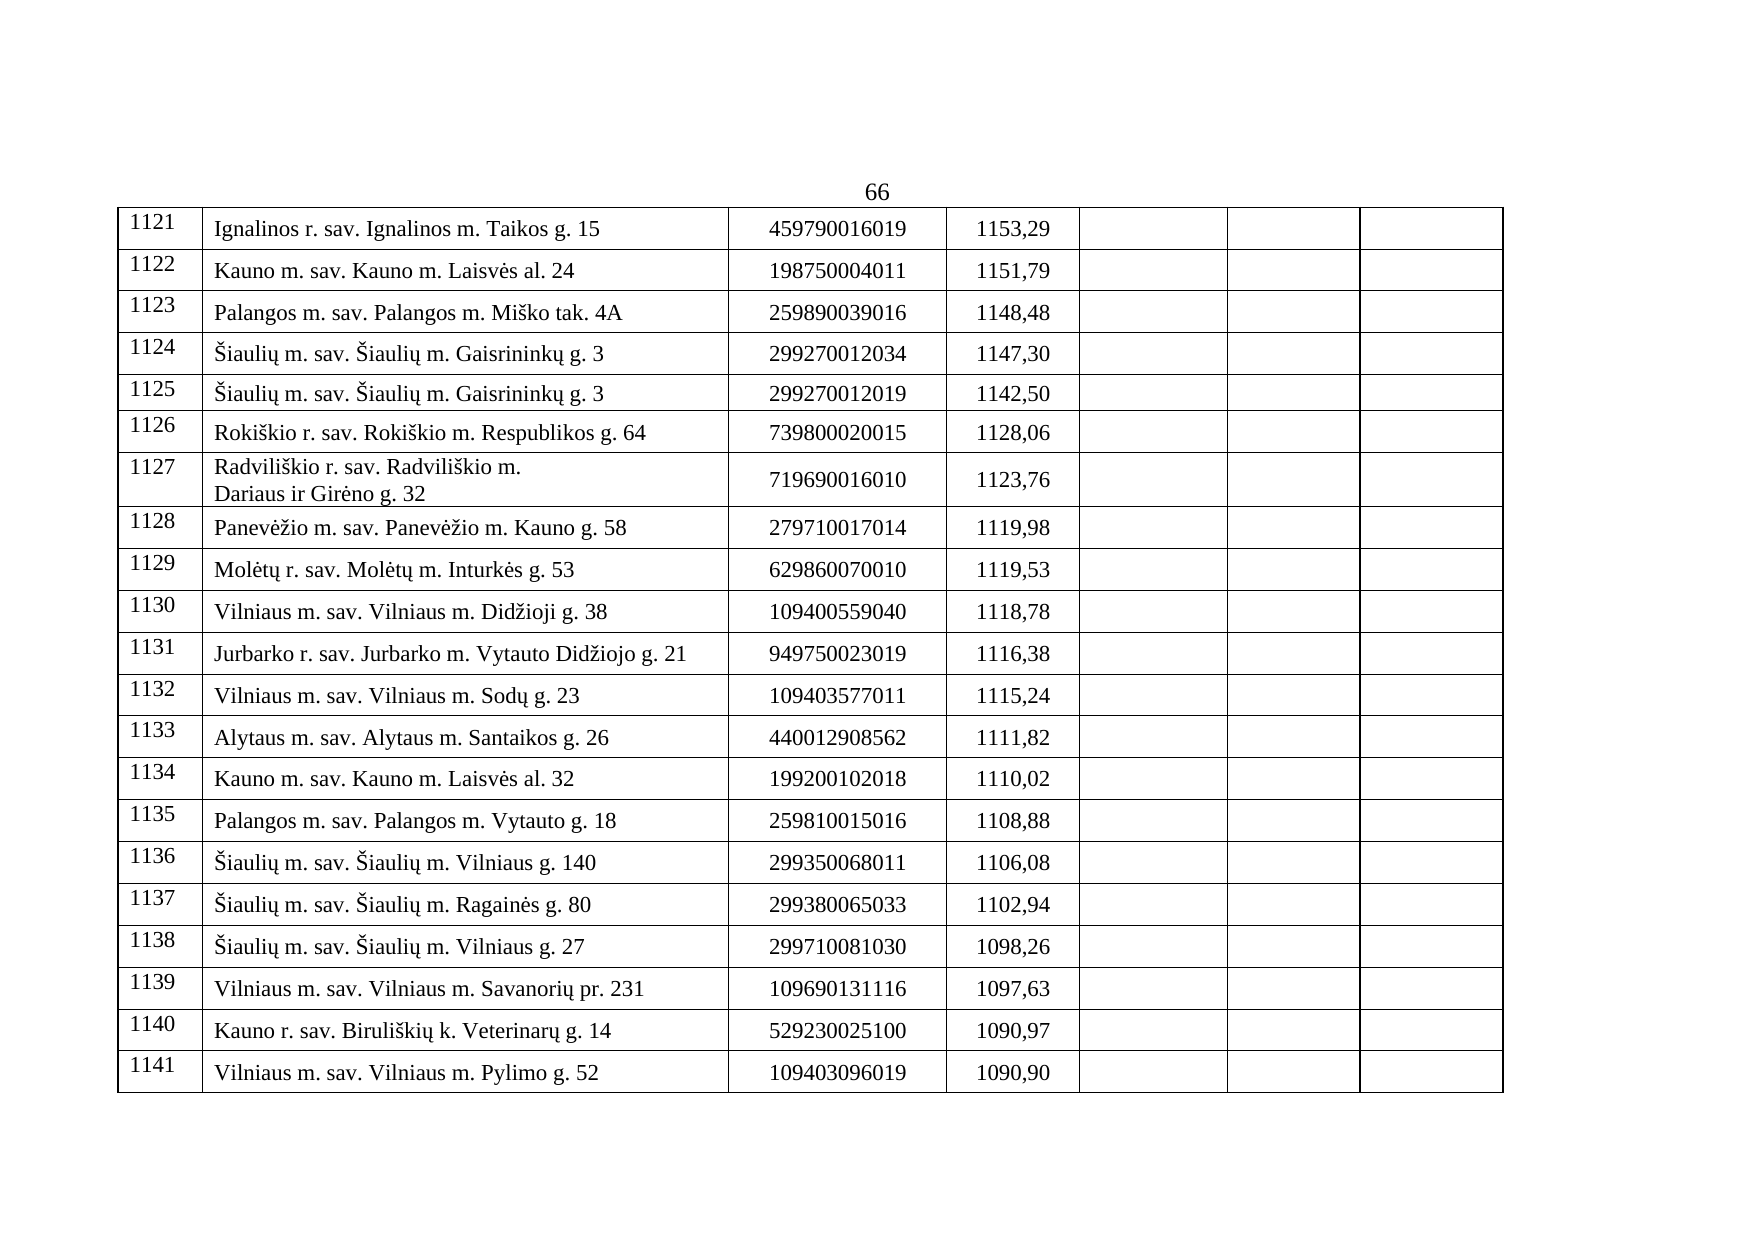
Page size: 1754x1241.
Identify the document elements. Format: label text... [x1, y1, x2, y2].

table_cell 1135 [119, 800, 202, 841]
table_cell 1090,90 [947, 1051, 1079, 1092]
table_cell [1080, 842, 1227, 883]
table_cell Šiaulių m. sav. Šiaulių m. Vilniaus g. 27 [203, 926, 728, 967]
table_cell [1361, 842, 1502, 883]
table_cell [1361, 633, 1502, 673]
table_cell 1137 [119, 884, 202, 925]
table_cell [1228, 453, 1359, 506]
table_cell 259810015016 [729, 800, 946, 841]
table_cell [1361, 375, 1502, 410]
table_cell 1127 [119, 453, 202, 506]
table_cell 1151,79 [947, 250, 1079, 290]
table_cell [1228, 968, 1359, 1008]
table_cell Vilniaus m. sav. Vilniaus m. Didžioji g. 38 [203, 591, 728, 632]
table_cell [1080, 333, 1227, 374]
table_cell 1121 [119, 208, 202, 248]
table_cell 1147,30 [947, 333, 1079, 374]
table_cell 1136 [119, 842, 202, 883]
table_cell 198750004011 [729, 250, 946, 290]
table_cell [1080, 800, 1227, 841]
table_cell [1361, 1010, 1502, 1050]
table_cell 299350068011 [729, 842, 946, 883]
table_cell Vilniaus m. sav. Vilniaus m. Pylimo g. 52 [203, 1051, 728, 1092]
table_cell [1361, 968, 1502, 1008]
table_cell 1108,88 [947, 800, 1079, 841]
table_cell 1134 [119, 758, 202, 799]
table_cell [1228, 716, 1359, 757]
table_cell 1102,94 [947, 884, 1079, 925]
table_cell 1131 [119, 633, 202, 673]
table_cell 1122 [119, 250, 202, 290]
table_cell 1119,98 [947, 507, 1079, 548]
table_cell 1123 [119, 291, 202, 332]
table_cell [1080, 208, 1227, 248]
table_cell [1228, 549, 1359, 590]
table_cell 1110,02 [947, 758, 1079, 799]
table_cell 1153,29 [947, 208, 1079, 248]
table_cell 719690016010 [729, 453, 946, 506]
table_cell [1080, 1010, 1227, 1050]
table_cell [1228, 758, 1359, 799]
table_cell [1228, 375, 1359, 410]
table_cell 1142,50 [947, 375, 1079, 410]
table_cell [1228, 291, 1359, 332]
table_cell 1130 [119, 591, 202, 632]
table_cell [1228, 208, 1359, 248]
table_cell [1228, 675, 1359, 715]
table_cell 529230025100 [729, 1010, 946, 1050]
table_cell [1080, 549, 1227, 590]
table_cell 440012908562 [729, 716, 946, 757]
table_cell Šiaulių m. sav. Šiaulių m. Gaisrininkų g. 3 [203, 333, 728, 374]
table_cell 299710081030 [729, 926, 946, 967]
table_cell [1080, 1051, 1227, 1092]
table_cell 1125 [119, 375, 202, 410]
table_cell [1080, 291, 1227, 332]
table_cell 1124 [119, 333, 202, 374]
table_cell Palangos m. sav. Palangos m. Miško tak. 4A [203, 291, 728, 332]
table_cell 1090,97 [947, 1010, 1079, 1050]
table_cell 1119,53 [947, 549, 1079, 590]
table_cell [1228, 250, 1359, 290]
table_cell [1228, 800, 1359, 841]
table_cell 459790016019 [729, 208, 946, 248]
table_cell [1080, 591, 1227, 632]
table_cell [1228, 591, 1359, 632]
table_cell 279710017014 [729, 507, 946, 548]
table_cell [1361, 800, 1502, 841]
table_cell 299380065033 [729, 884, 946, 925]
table_cell [1361, 758, 1502, 799]
table_cell 949750023019 [729, 633, 946, 673]
table_cell 1140 [119, 1010, 202, 1050]
table_cell [1361, 1051, 1502, 1092]
table_cell 259890039016 [729, 291, 946, 332]
table_cell [1080, 375, 1227, 410]
table_cell Kauno m. sav. Kauno m. Laisvės al. 32 [203, 758, 728, 799]
table_cell 1132 [119, 675, 202, 715]
table_cell 1098,26 [947, 926, 1079, 967]
table_cell [1361, 591, 1502, 632]
table_cell 1139 [119, 968, 202, 1008]
table_cell Šiaulių m. sav. Šiaulių m. Gaisrininkų g. 3 [203, 375, 728, 410]
table_cell [1361, 507, 1502, 548]
table_cell 1097,63 [947, 968, 1079, 1008]
table_cell [1361, 926, 1502, 967]
table_cell [1228, 411, 1359, 452]
table_cell [1080, 926, 1227, 967]
table_cell 109403577011 [729, 675, 946, 715]
table_cell [1080, 884, 1227, 925]
table_cell [1080, 633, 1227, 673]
table_cell 299270012034 [729, 333, 946, 374]
table_cell Ignalinos r. sav. Ignalinos m. Taikos g. 15 [203, 208, 728, 248]
table_cell [1361, 675, 1502, 715]
table_cell [1228, 633, 1359, 673]
table_cell 1111,82 [947, 716, 1079, 757]
table_cell [1361, 291, 1502, 332]
table_cell 199200102018 [729, 758, 946, 799]
table_cell [1228, 842, 1359, 883]
table_cell Šiaulių m. sav. Šiaulių m. Vilniaus g. 140 [203, 842, 728, 883]
table_cell [1080, 507, 1227, 548]
table_cell 1123,76 [947, 453, 1079, 506]
table_cell [1228, 1051, 1359, 1092]
table_cell [1228, 333, 1359, 374]
table_cell Alytaus m. sav. Alytaus m. Santaikos g. 26 [203, 716, 728, 757]
table_cell [1080, 758, 1227, 799]
table_cell 1148,48 [947, 291, 1079, 332]
table_cell Palangos m. sav. Palangos m. Vytauto g. 18 [203, 800, 728, 841]
table_cell 629860070010 [729, 549, 946, 590]
table_cell 1128 [119, 507, 202, 548]
table_cell [1361, 453, 1502, 506]
table_cell Panevėžio m. sav. Panevėžio m. Kauno g. 58 [203, 507, 728, 548]
table_cell Kauno r. sav. Biruliškių k. Veterinarų g. 14 [203, 1010, 728, 1050]
table_cell 1126 [119, 411, 202, 452]
table_cell [1080, 250, 1227, 290]
table_cell 1116,38 [947, 633, 1079, 673]
table_cell 299270012019 [729, 375, 946, 410]
table_cell 1133 [119, 716, 202, 757]
table_cell Šiaulių m. sav. Šiaulių m. Ragainės g. 80 [203, 884, 728, 925]
table_cell [1228, 507, 1359, 548]
table_cell Molėtų r. sav. Molėtų m. Inturkės g. 53 [203, 549, 728, 590]
table_cell [1228, 884, 1359, 925]
table_cell 1128,06 [947, 411, 1079, 452]
table_cell [1361, 549, 1502, 590]
table_cell [1361, 333, 1502, 374]
table_cell Kauno m. sav. Kauno m. Laisvės al. 24 [203, 250, 728, 290]
table_cell [1361, 884, 1502, 925]
table_cell Vilniaus m. sav. Vilniaus m. Savanorių pr. 231 [203, 968, 728, 1008]
table_cell [1228, 1010, 1359, 1050]
table_cell [1361, 250, 1502, 290]
table_cell [1080, 716, 1227, 757]
table_cell 1141 [119, 1051, 202, 1092]
table_cell Rokiškio r. sav. Rokiškio m. Respublikos g. 64 [203, 411, 728, 452]
table_cell 739800020015 [729, 411, 946, 452]
table_cell 1138 [119, 926, 202, 967]
table_cell 1129 [119, 549, 202, 590]
table_cell Vilniaus m. sav. Vilniaus m. Sodų g. 23 [203, 675, 728, 715]
table_cell Jurbarko r. sav. Jurbarko m. Vytauto Didžiojo g. 21 [203, 633, 728, 673]
table_cell [1361, 411, 1502, 452]
table_cell [1361, 208, 1502, 248]
table_cell [1080, 968, 1227, 1008]
table_cell 109403096019 [729, 1051, 946, 1092]
table_cell [1080, 411, 1227, 452]
table_cell 109400559040 [729, 591, 946, 632]
table_cell [1080, 675, 1227, 715]
table_cell [1361, 716, 1502, 757]
table_cell [1080, 453, 1227, 506]
table_cell 1115,24 [947, 675, 1079, 715]
table_cell Radviliškio r. sav. Radviliškio m. Dariaus ir Girėno g. 32 [203, 453, 728, 506]
table_cell 1106,08 [947, 842, 1079, 883]
table_cell 109690131116 [729, 968, 946, 1008]
table_cell 1118,78 [947, 591, 1079, 632]
table_cell [1228, 926, 1359, 967]
